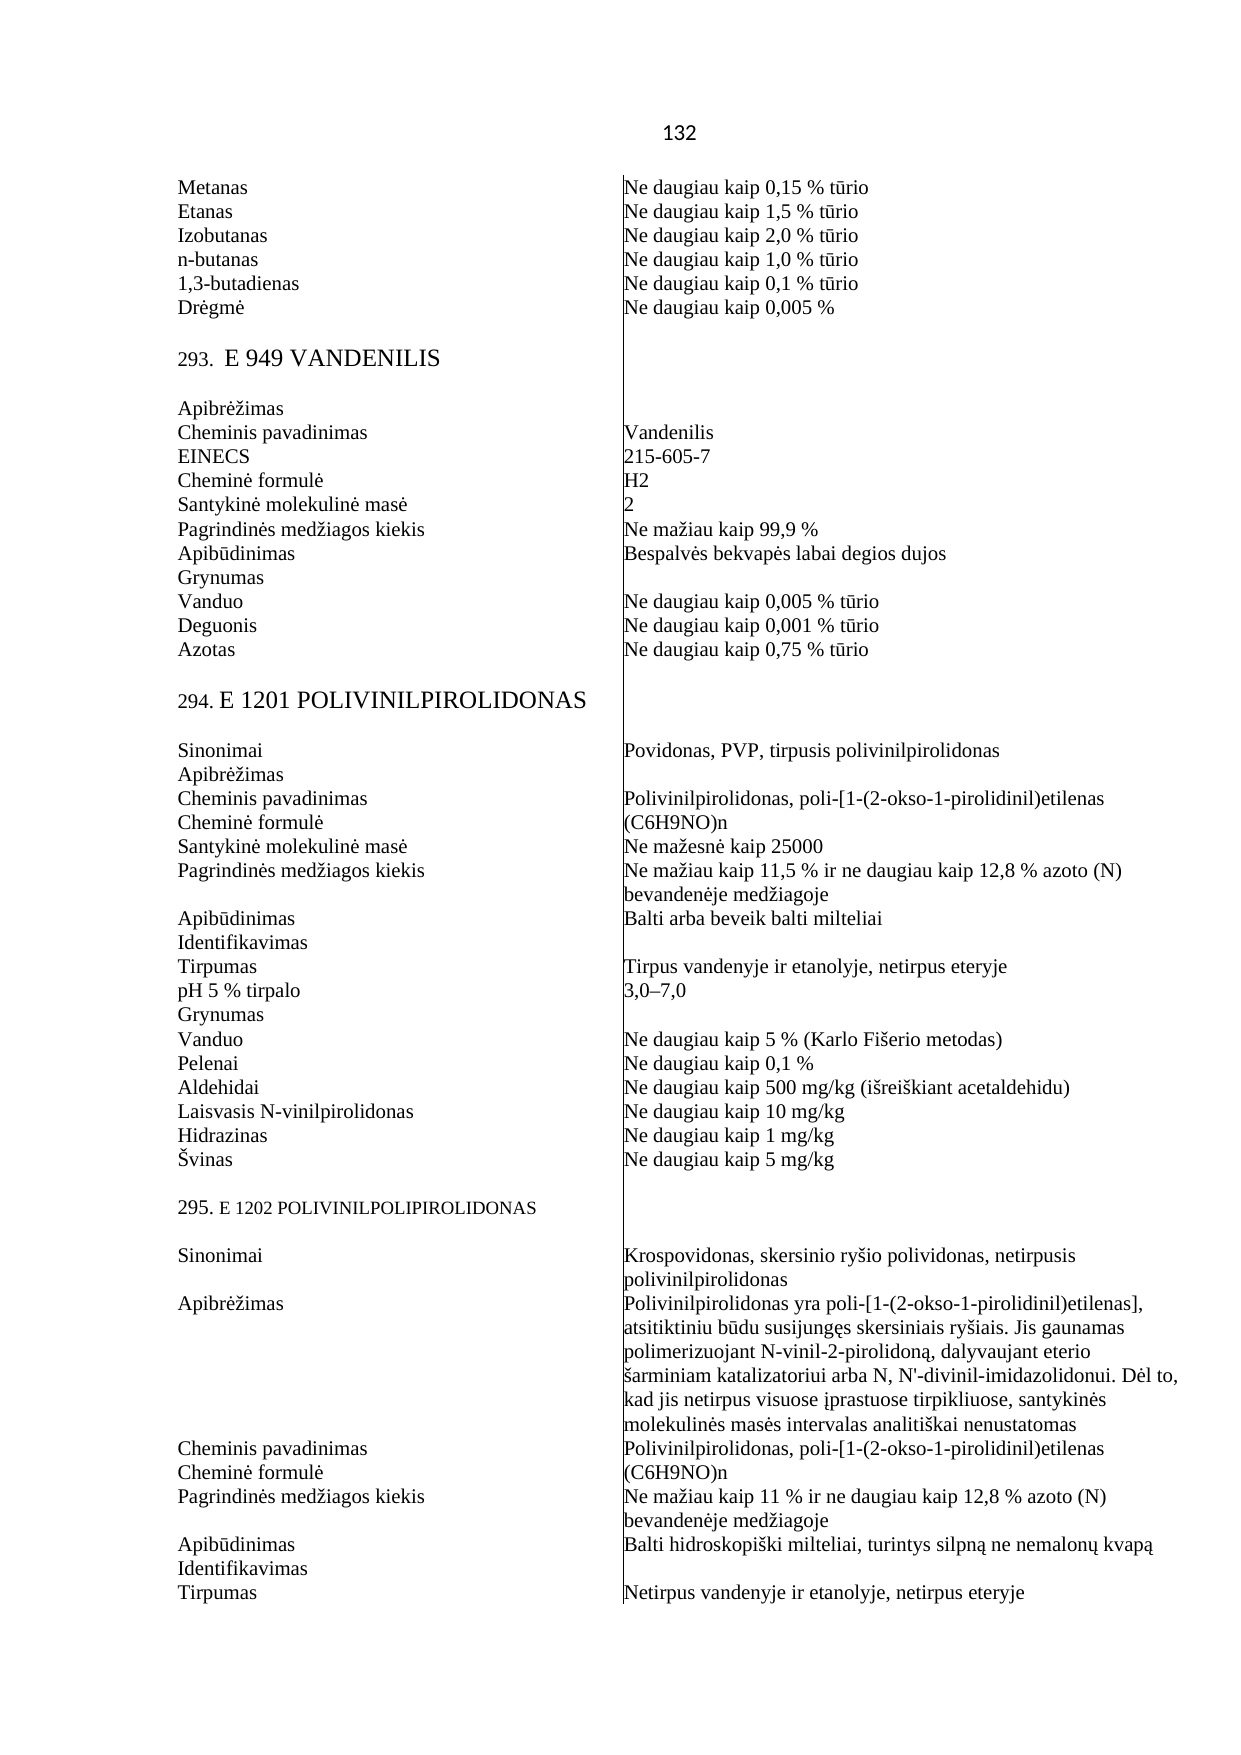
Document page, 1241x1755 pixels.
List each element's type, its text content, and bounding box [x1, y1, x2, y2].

table_cell Netirpus vandenyje ir etanolyje, netirpus eteryje [624, 1580, 1181, 1604]
table_cell Cheminė formulė [177, 468, 623, 492]
table_cell Balti hidroskopiški milteliai, turintys silpną ne nemalonų kvapą [624, 1532, 1181, 1556]
table_cell Drėgmė [177, 295, 623, 319]
table_cell Pelenai [177, 1051, 623, 1074]
table_cell Pagrindinės medžiagos kiekis [177, 858, 623, 906]
table_cell [624, 565, 1181, 589]
table_cell Ne daugiau kaip 5 mg/kg [624, 1147, 1181, 1171]
table_cell Krospovidonas, skersinio ryšio polividonas, netirpusis polivinilpirolidonas [624, 1243, 1181, 1291]
table_cell 295. E 1202 POLIVINILPOLIPIROLIDONAS [177, 1195, 623, 1219]
table_cell Vandenilis [624, 420, 1181, 444]
table_cell Ne mažiau kaip 11,5 % ir ne daugiau kaip 12,8 % azoto (N) bevandenėje medžiagoje [624, 858, 1181, 906]
table_cell Ne daugiau kaip 1 mg/kg [624, 1123, 1181, 1147]
table_cell Laisvasis N-vinilpirolidonas [177, 1099, 623, 1123]
table_cell [624, 372, 1181, 396]
table_cell 294. E 1201 POLIVINILPIROLIDONAS [177, 685, 623, 714]
table_cell Sinonimai [177, 1243, 623, 1291]
table_cell Metanas [177, 175, 623, 199]
table_cell Tirpus vandenyje ir etanolyje, netirpus eteryje [624, 954, 1181, 978]
table_cell Ne daugiau kaip 0,005 % tūrio [624, 589, 1181, 613]
table_cell Sinonimai [177, 738, 623, 762]
table_cell Cheminė formulė [177, 1460, 623, 1484]
table_cell Ne mažiau kaip 11 % ir ne daugiau kaip 12,8 % azoto (N) bevandenėje medžiagoje [624, 1484, 1181, 1532]
table_cell Švinas [177, 1147, 623, 1171]
table_cell [624, 343, 1181, 372]
table_cell Identifikavimas [177, 1556, 623, 1580]
table_cell Ne daugiau kaip 0,1 % [624, 1051, 1181, 1074]
table_cell [624, 1556, 1181, 1580]
table_cell Santykinė molekulinė masė [177, 834, 623, 858]
table_cell Ne daugiau kaip 500 mg/kg (išreiškiant acetaldehidu) [624, 1075, 1181, 1099]
table_cell 3,0–7,0 [624, 978, 1181, 1002]
table_cell EINECS [177, 444, 623, 468]
table_cell [624, 1219, 1181, 1243]
table_cell Ne daugiau kaip 0,75 % tūrio [624, 637, 1181, 661]
table_cell 1,3-butadienas [177, 271, 623, 295]
table_cell Ne daugiau kaip 1,0 % tūrio [624, 247, 1181, 271]
table_cell [177, 319, 623, 343]
table_cell H2 [624, 468, 1181, 492]
table_cell Povidonas, PVP, tirpusis polivinilpirolidonas [624, 738, 1181, 762]
table_cell Etanas [177, 199, 623, 223]
table_cell Tirpumas [177, 1580, 623, 1604]
table_cell Cheminė formulė [177, 810, 623, 834]
table_cell [624, 1171, 1181, 1195]
table_cell Pagrindinės medžiagos kiekis [177, 516, 623, 541]
table_cell 293. E 949 VANDENILIS [177, 343, 623, 372]
table_cell [177, 714, 623, 738]
table_cell Pagrindinės medžiagos kiekis [177, 1484, 623, 1532]
table_cell Ne daugiau kaip 0,15 % tūrio [624, 175, 1181, 199]
table_cell [177, 1171, 623, 1195]
table_cell Ne mažiau kaip 99,9 % [624, 516, 1181, 541]
table_cell [624, 396, 1181, 420]
table_cell Aldehidai [177, 1075, 623, 1099]
table_cell Santykinė molekulinė masė [177, 493, 623, 516]
table_cell Ne daugiau kaip 2,0 % tūrio [624, 223, 1181, 247]
table_cell pH 5 % tirpalo [177, 978, 623, 1002]
table_cell [177, 661, 623, 685]
table_cell Cheminis pavadinimas [177, 1436, 623, 1459]
table_cell Vanduo [177, 589, 623, 613]
table_cell [624, 930, 1181, 954]
table_cell Polivinilpirolidonas, poli-[1-(2-okso-1-pirolidinil)etilenas [624, 1436, 1181, 1459]
table_cell 2 [624, 493, 1181, 516]
table_cell Apibūdinimas [177, 1532, 623, 1556]
table_cell [624, 319, 1181, 343]
table_cell Polivinilpirolidonas, poli-[1-(2-okso-1-pirolidinil)etilenas [624, 786, 1181, 810]
table_cell Izobutanas [177, 223, 623, 247]
table_cell (C6H9NO)n [624, 1460, 1181, 1484]
table_cell Azotas [177, 637, 623, 661]
table_cell 215-605-7 [624, 444, 1181, 468]
table_cell (C6H9NO)n [624, 810, 1181, 834]
table_cell Apibūdinimas [177, 541, 623, 564]
table_cell [177, 372, 623, 396]
table_cell [624, 1195, 1181, 1219]
table_cell Ne daugiau kaip 0,001 % tūrio [624, 613, 1181, 637]
table_cell Apibūdinimas [177, 906, 623, 930]
table_cell [624, 685, 1181, 714]
table_cell Identifikavimas [177, 930, 623, 954]
table_cell Cheminis pavadinimas [177, 420, 623, 444]
table_cell Grynumas [177, 1003, 623, 1026]
table_cell Vanduo [177, 1026, 623, 1051]
table_cell Ne daugiau kaip 1,5 % tūrio [624, 199, 1181, 223]
table_cell [624, 1003, 1181, 1026]
table_cell [624, 661, 1181, 685]
table_cell Ne daugiau kaip 5 % (Karlo Fišerio metodas) [624, 1026, 1181, 1051]
table_cell Balti arba beveik balti milteliai [624, 906, 1181, 930]
table_cell [624, 762, 1181, 786]
table_cell Tirpumas [177, 954, 623, 978]
table_cell Ne daugiau kaip 10 mg/kg [624, 1099, 1181, 1123]
table_cell Bespalvės bekvapės labai degios dujos [624, 541, 1181, 564]
table_cell Apibrėžimas [177, 1291, 623, 1436]
table_cell [177, 1219, 623, 1243]
table_cell Hidrazinas [177, 1123, 623, 1147]
table_cell Ne daugiau kaip 0,1 % tūrio [624, 271, 1181, 295]
table_cell Deguonis [177, 613, 623, 637]
table_cell Ne daugiau kaip 0,005 % [624, 295, 1181, 319]
table_cell Apibrėžimas [177, 762, 623, 786]
table_cell Cheminis pavadinimas [177, 786, 623, 810]
table_cell Apibrėžimas [177, 396, 623, 420]
table_cell Grynumas [177, 565, 623, 589]
table_cell n-butanas [177, 247, 623, 271]
table_cell [624, 714, 1181, 738]
table_cell Ne mažesnė kaip 25000 [624, 834, 1181, 858]
table_cell Polivinilpirolidonas yra poli-[1-(2-okso-1-pirolidinil)etilenas], atsitiktiniu būdu susijungęs skersiniais ryšiais. Jis gaunamas polimerizuojant N-vinil-2-pirolidoną, dalyvaujant eterio šarminiam katalizatoriui arba N, N'-divinil-imidazolidonui. Dėl to, kad jis netirpus visuose įprastuose tirpikliuose, santykinės molekulinės masės intervalas analitiškai nenustatomas [624, 1291, 1181, 1436]
